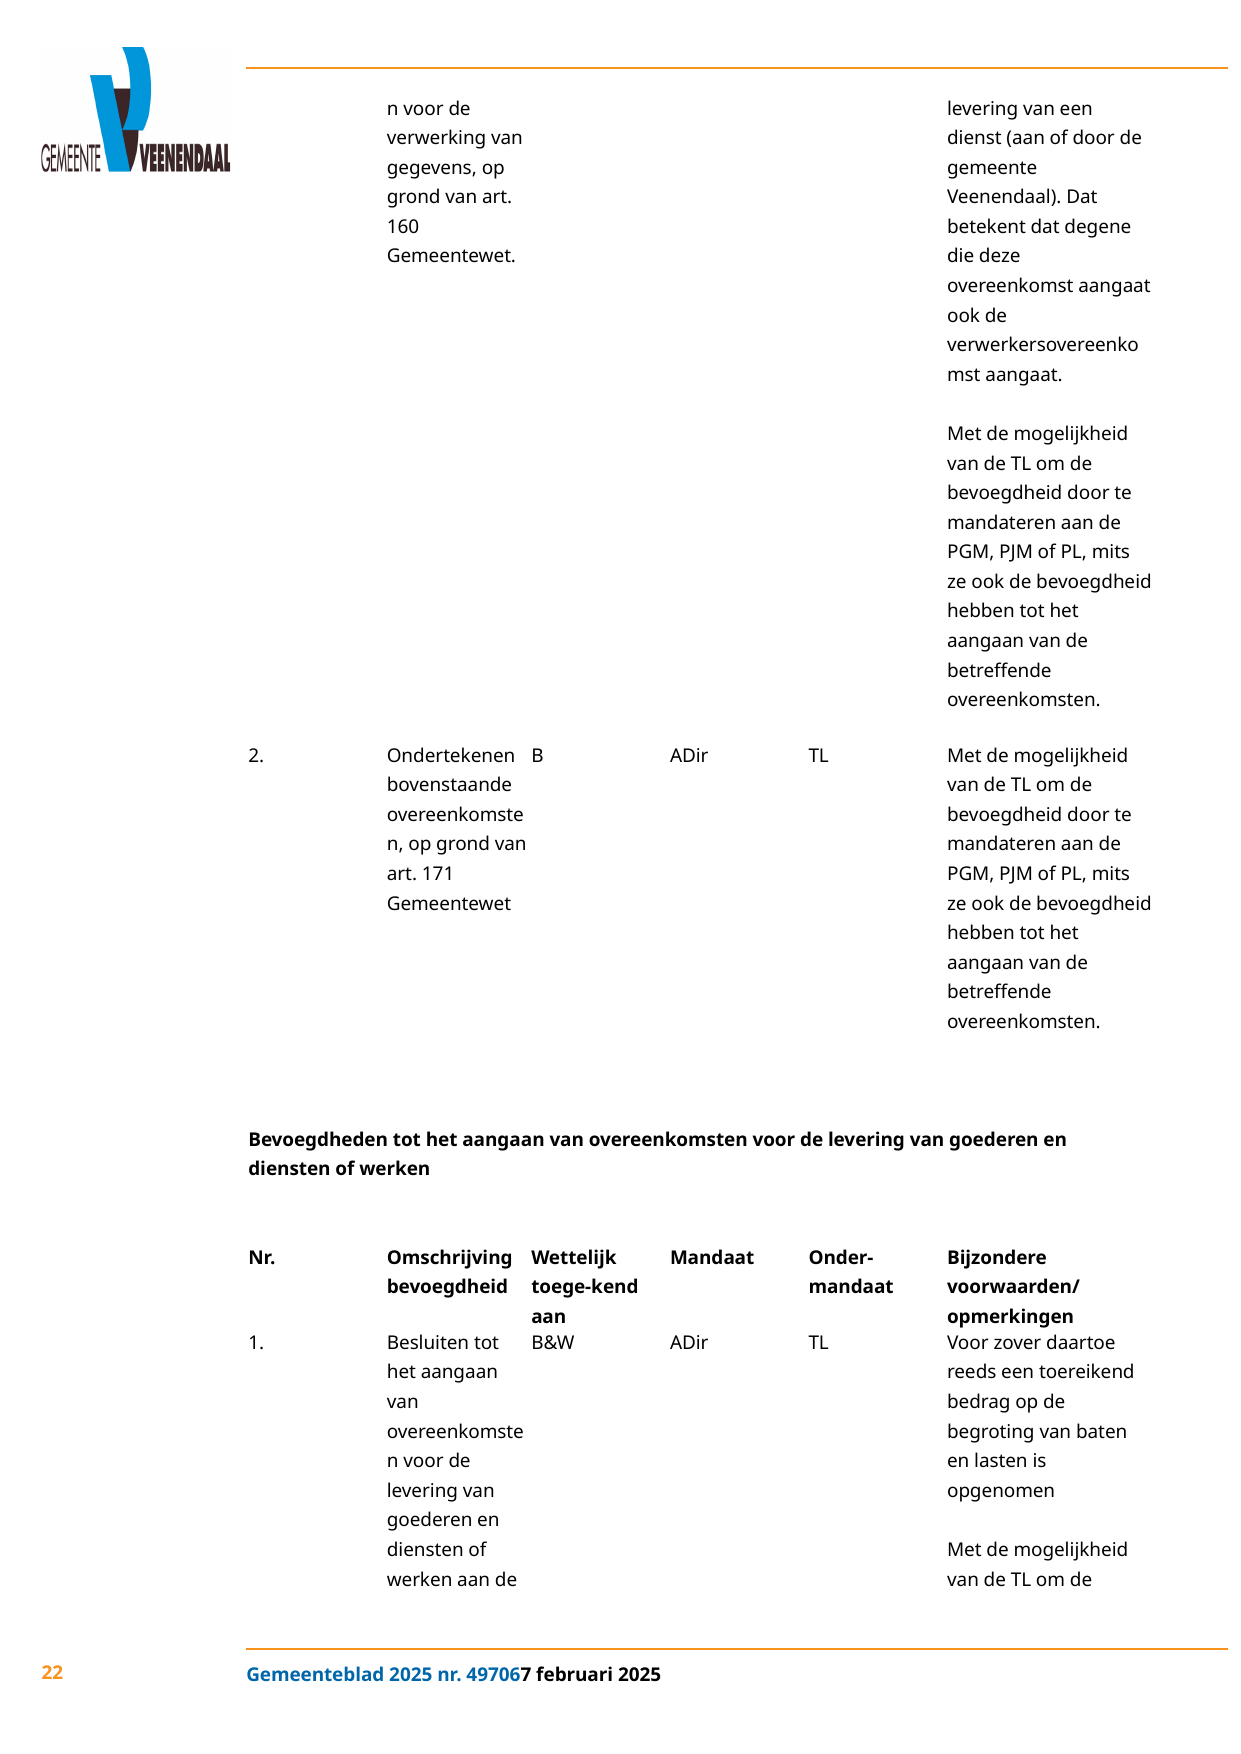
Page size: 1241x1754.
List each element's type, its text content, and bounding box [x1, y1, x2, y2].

table_cell 2. [248, 742, 387, 1063]
table_header Onder-mandaat [808, 1244, 947, 1329]
table_cell Met de mogelijkheid van de TL om de bevoegdheid door te mandateren aan de PGM, PJM of PL, mits ze ook de bevoegdheid hebben tot het aangaan van de betreffende overeenkomsten. [947, 742, 1152, 1063]
table_cell [531, 95, 670, 742]
picture [123, 47, 231, 172]
table_cell n voor de verwerking van gegevens, op grond van art. 160 Gemeentewet. [387, 95, 531, 742]
table_cell Besluiten tot het aangaan van overeenkomsten voor de levering van goederen en diensten of werken aan de [387, 1329, 531, 1591]
table_cell Voor zover daartoe reeds een toereikend bedrag op de begroting van baten en lasten is opgenomen Met de mogelijkheid van de TL om de [947, 1329, 1152, 1591]
table_cell [808, 95, 947, 742]
table_cell B [531, 742, 670, 1063]
table_header Mandaat [670, 1244, 808, 1329]
table_cell TL [808, 1329, 947, 1591]
table_cell ADir [670, 1329, 808, 1591]
table_cell 1. [248, 1329, 387, 1591]
table_cell Ondertekenen bovenstaande overeenkomsten, op grond van art. 171 Gemeentewet [387, 742, 531, 1063]
table_cell [670, 95, 808, 742]
table_cell levering van een dienst (aan of door de gemeente Veenendaal). Dat betekent dat degene die deze overeenkomst aangaat ook de verwerkersovereenkomst aangaat. Met de mogelijkheid van de TL om de bevoegdheid door te mandateren aan de PGM, PJM of PL, mits ze ook de bevoegdheid hebben tot het aangaan van de betreffende overeenkomsten. [947, 95, 1152, 742]
text Bevoegdheden tot het aangaan van overeenkomsten voor de levering van goederen en diensten of werken [248, 1126, 1152, 1181]
table_header Omschrijving bevoegdheid [387, 1244, 531, 1329]
table_header Nr. [248, 1244, 387, 1329]
table_header Bijzondere voorwaarden/ opmerkingen [947, 1244, 1152, 1329]
table_header Wettelijk toege-kend aan [531, 1244, 670, 1329]
table_cell TL [808, 742, 947, 1063]
table_cell ADir [670, 742, 808, 1063]
table_cell B&W [531, 1329, 670, 1591]
picture [41, 47, 130, 172]
table_cell [248, 95, 387, 742]
